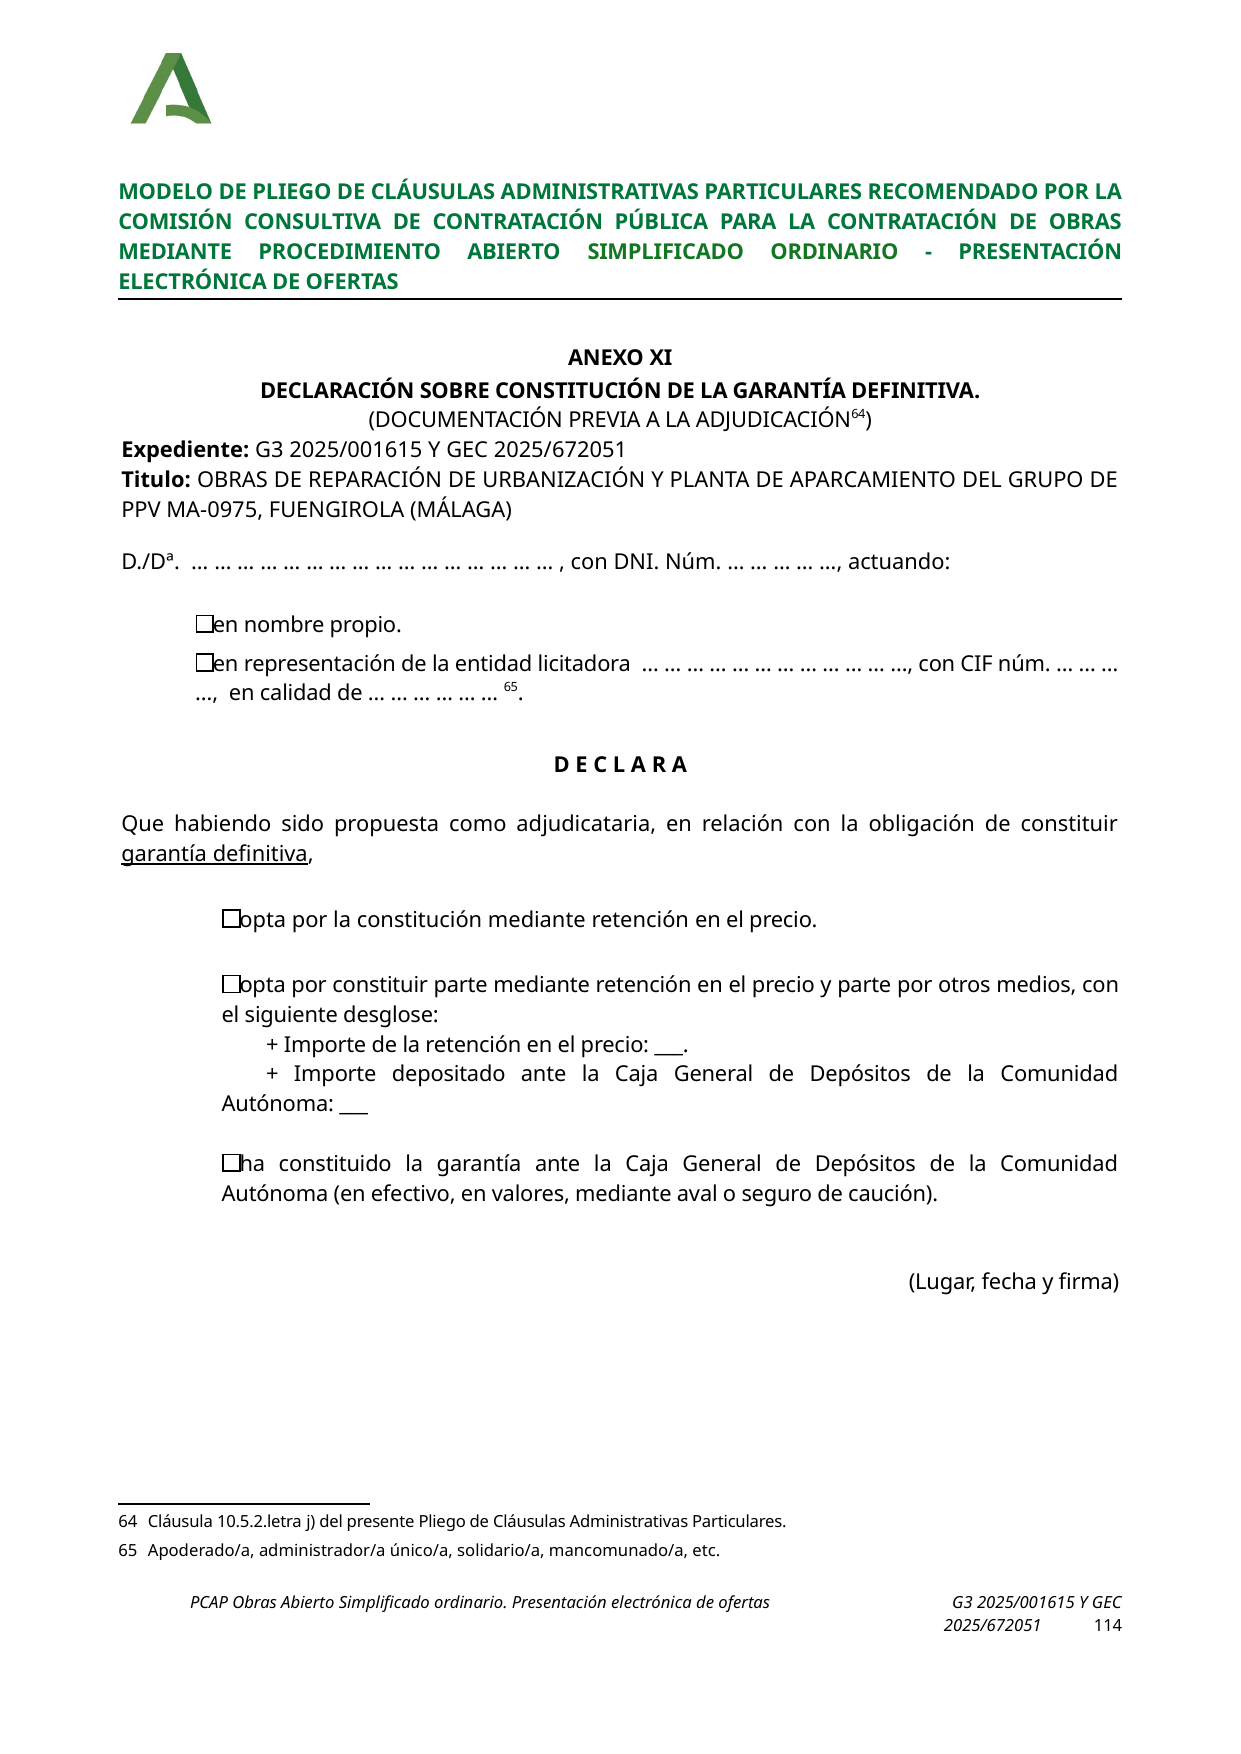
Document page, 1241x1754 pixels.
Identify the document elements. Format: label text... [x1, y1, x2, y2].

text ANEXO XI [118, 342, 1122, 372]
text ha constituido la garantía ante la Caja General de Depósitos de la Comunidad Autónoma (en efectivo, en valores, mediante aval o seguro de caución). [218, 1148, 1122, 1207]
text (DOCUMENTACIÓN PREVIA A LA ADJUDICACIÓN) [118, 404, 1122, 434]
text en nombre propio. [189, 609, 1122, 639]
text MODELO DE PLIEGO DE CLÁUSULAS ADMINISTRATIVAS PARTICULARES RECOMENDADO POR LA COMISIÓN CONSULTIVA DE CONTRATACIÓN PÚBLICA PARA LA CONTRATACIÓN DE OBRAS MEDIANTE PROCEDIMIENTO ABIERTO SIMPLIFICADO ORDINARIO - PRESENTACIÓN ELECTRÓNICA DE OFERTAS [118, 176, 1122, 298]
text Apoderado/a, administrador/a único/a, solidario/a, mancomunado/a, etc. [118, 1538, 1122, 1561]
text Cláusula 10.5.2.letra j) del presente Pliego de Cláusulas Administrativas Particulares. [118, 1509, 1122, 1532]
text en representación de la entidad licitadora … … … … … … … … … … … …, con CIF núm. … … … …, en calidad de … … … … … … . [192, 645, 1122, 710]
text opta por la constitución mediante retención en el precio. [213, 901, 1122, 933]
text Expediente: G3 2025/001615 Y GEC 2025/672051 [118, 434, 1122, 464]
text opta por constituir parte mediante retención en el precio y parte por otros medios, con el siguiente desglose: [218, 966, 1122, 1029]
text DECLARACIÓN SOBRE CONSTITUCIÓN DE LA GARANTÍA DEFINITIVA. [118, 372, 1122, 404]
text + Importe de la retención en el precio: ___. [218, 1029, 1122, 1058]
text (Lugar, fecha y firma) [118, 1266, 1122, 1298]
text Titulo: OBRAS DE REPARACIÓN DE URBANIZACIÓN Y PLANTA DE APARCAMIENTO DEL GRUPO DE PPV MA-0975, FUENGIROLA (MÁLAGA) [118, 464, 1122, 524]
text + Importe depositado ante la Caja General de Depósitos de la Comunidad Autónoma: ___ [218, 1058, 1122, 1118]
text D E C L A R A [118, 749, 1122, 779]
picture [127, 48, 216, 128]
text D./Dª. … … … … … … … … … … … … … … … … , con DNI. Núm. … … … … …, actuando: [118, 546, 1122, 576]
text Que habiendo sido propuesta como adjudicataria, en relación con la obligación de constituir garantía definitiva, [118, 808, 1122, 868]
